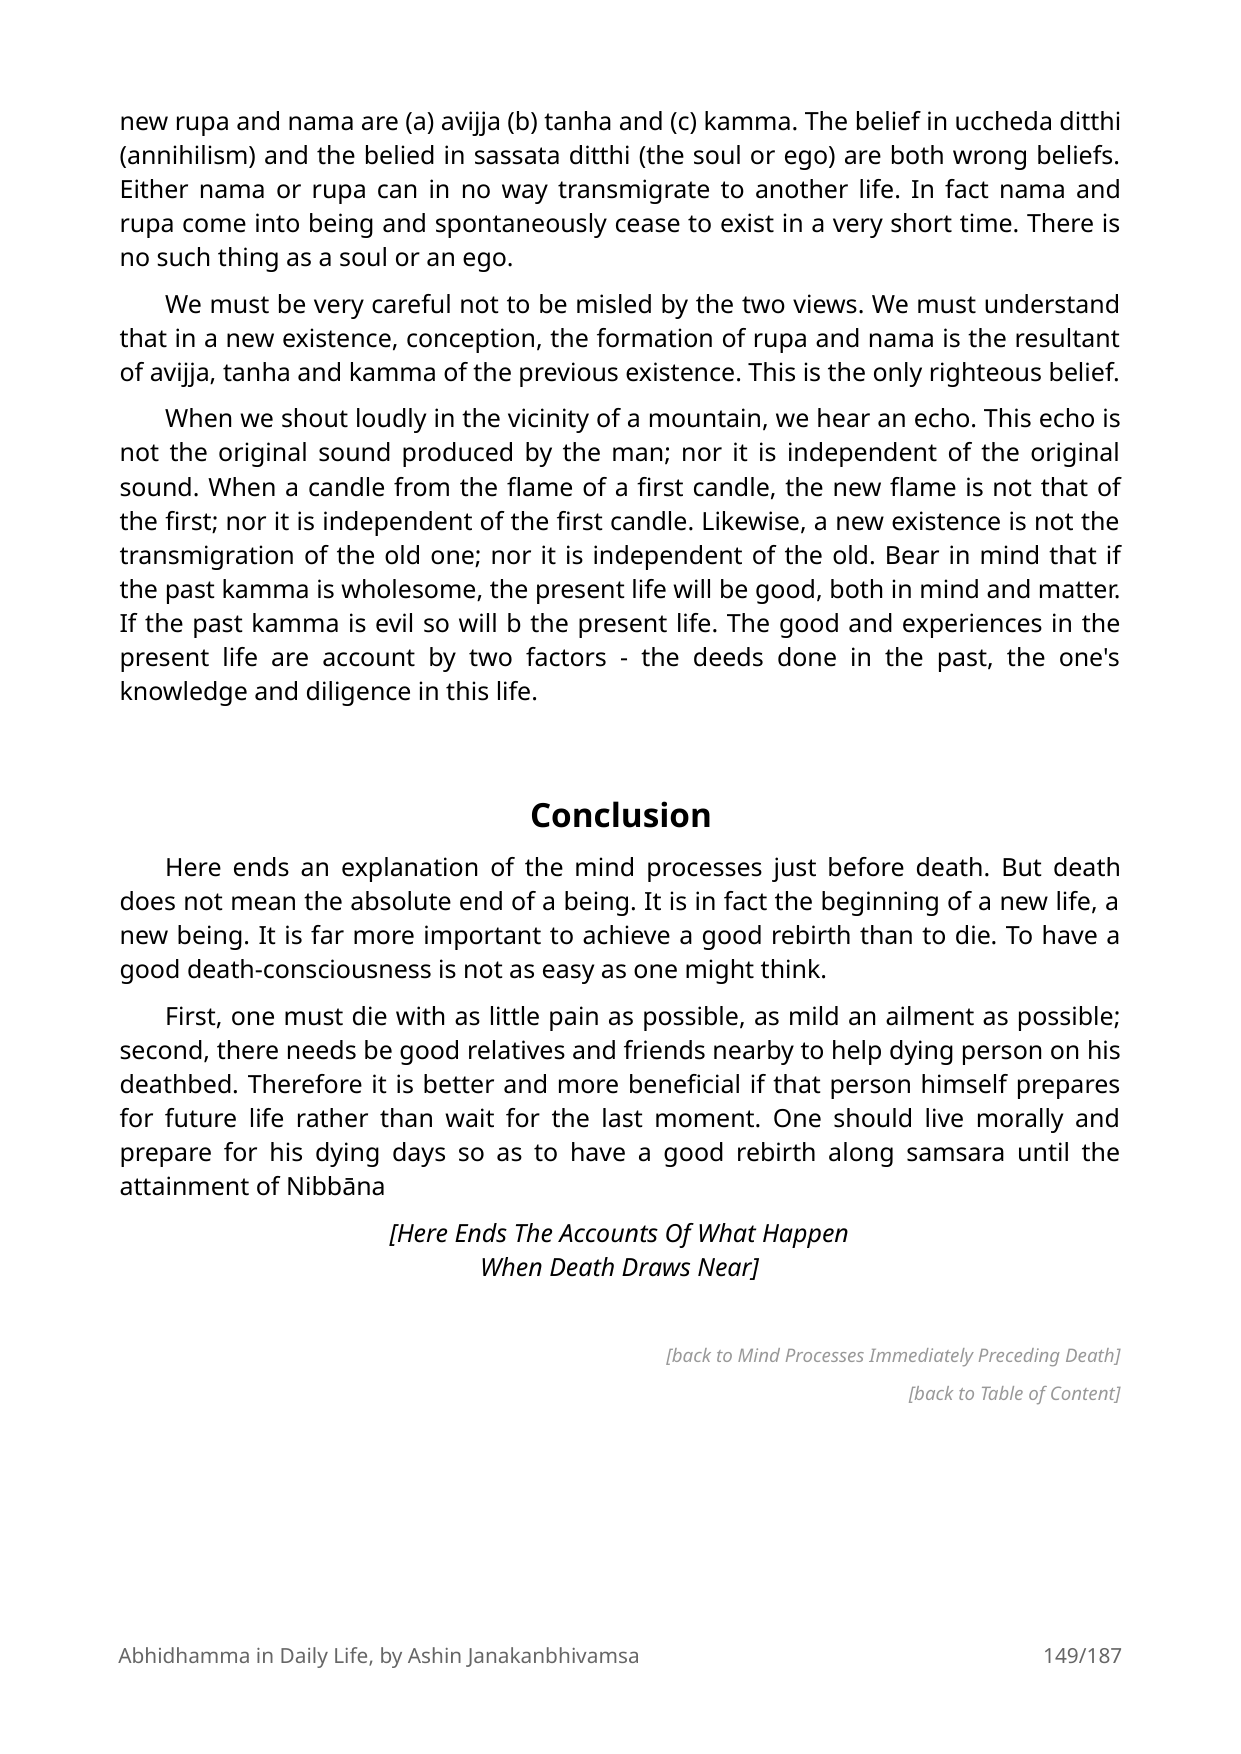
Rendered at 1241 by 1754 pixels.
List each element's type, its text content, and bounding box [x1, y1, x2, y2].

text [Here Ends The Accounts Of What Happen When Death Draws Near] [119, 1215, 1122, 1283]
text We must be very careful not to be misled by the two views. We must understand that in a new existence, conception, the formation of rupa and nama is the resultant of avijja, tanha and kamma of the previous existence. This is the only righteous belief. [119, 286, 1122, 388]
text First, one must die with as little pain as possible, as mild an ailment as possible; second, there needs be good relatives and friends nearby to help dying person on his deathbed. Therefore it is better and more beneficial if that person himself prepares for future life rather than wait for the last moment. One should live morally and prepare for his dying days so as to have a good rebirth along samsara until the attainment of Nibbāna [119, 998, 1122, 1203]
subtitle Conclusion [119, 792, 1122, 837]
text Here ends an explanation of the mind processes just before death. But death does not mean the absolute end of a being. It is in fact the beginning of a new life, a new being. It is far more important to achieve a good rebirth than to die. To have a good death-consciousness is not as easy as one might think. [119, 849, 1122, 986]
text new rupa and nama are (a) avijja (b) tanha and (c) kamma. The belief in uccheda ditthi (annihilism) and the belied in sassata ditthi (the soul or ego) are both wrong beliefs. Either nama or rupa can in no way transmigrate to another life. In fact nama and rupa come into being and spontaneously cease to exist in a very short time. There is no such thing as a soul or an ego. [119, 103, 1122, 274]
text When we shout loudly in the vicinity of a mountain, we hear an echo. This echo is not the original sound produced by the man; nor it is independent of the original sound. When a candle from the flame of a first candle, the new flame is not that of the first; nor it is independent of the first candle. Likewise, a new existence is not the transmigration of the old one; nor it is independent of the old. Bear in mind that if the past kamma is wholesome, the present life will be good, both in mind and matter. If the past kamma is evil so will b the present life. The good and experiences in the present life are account by two factors - the deeds done in the past, the one's knowledge and diligence in this life. [119, 401, 1122, 708]
text [back to Mind Processes Immediately Preceding Death] [119, 1342, 1122, 1368]
text [back to Table of Content] [119, 1380, 1122, 1406]
